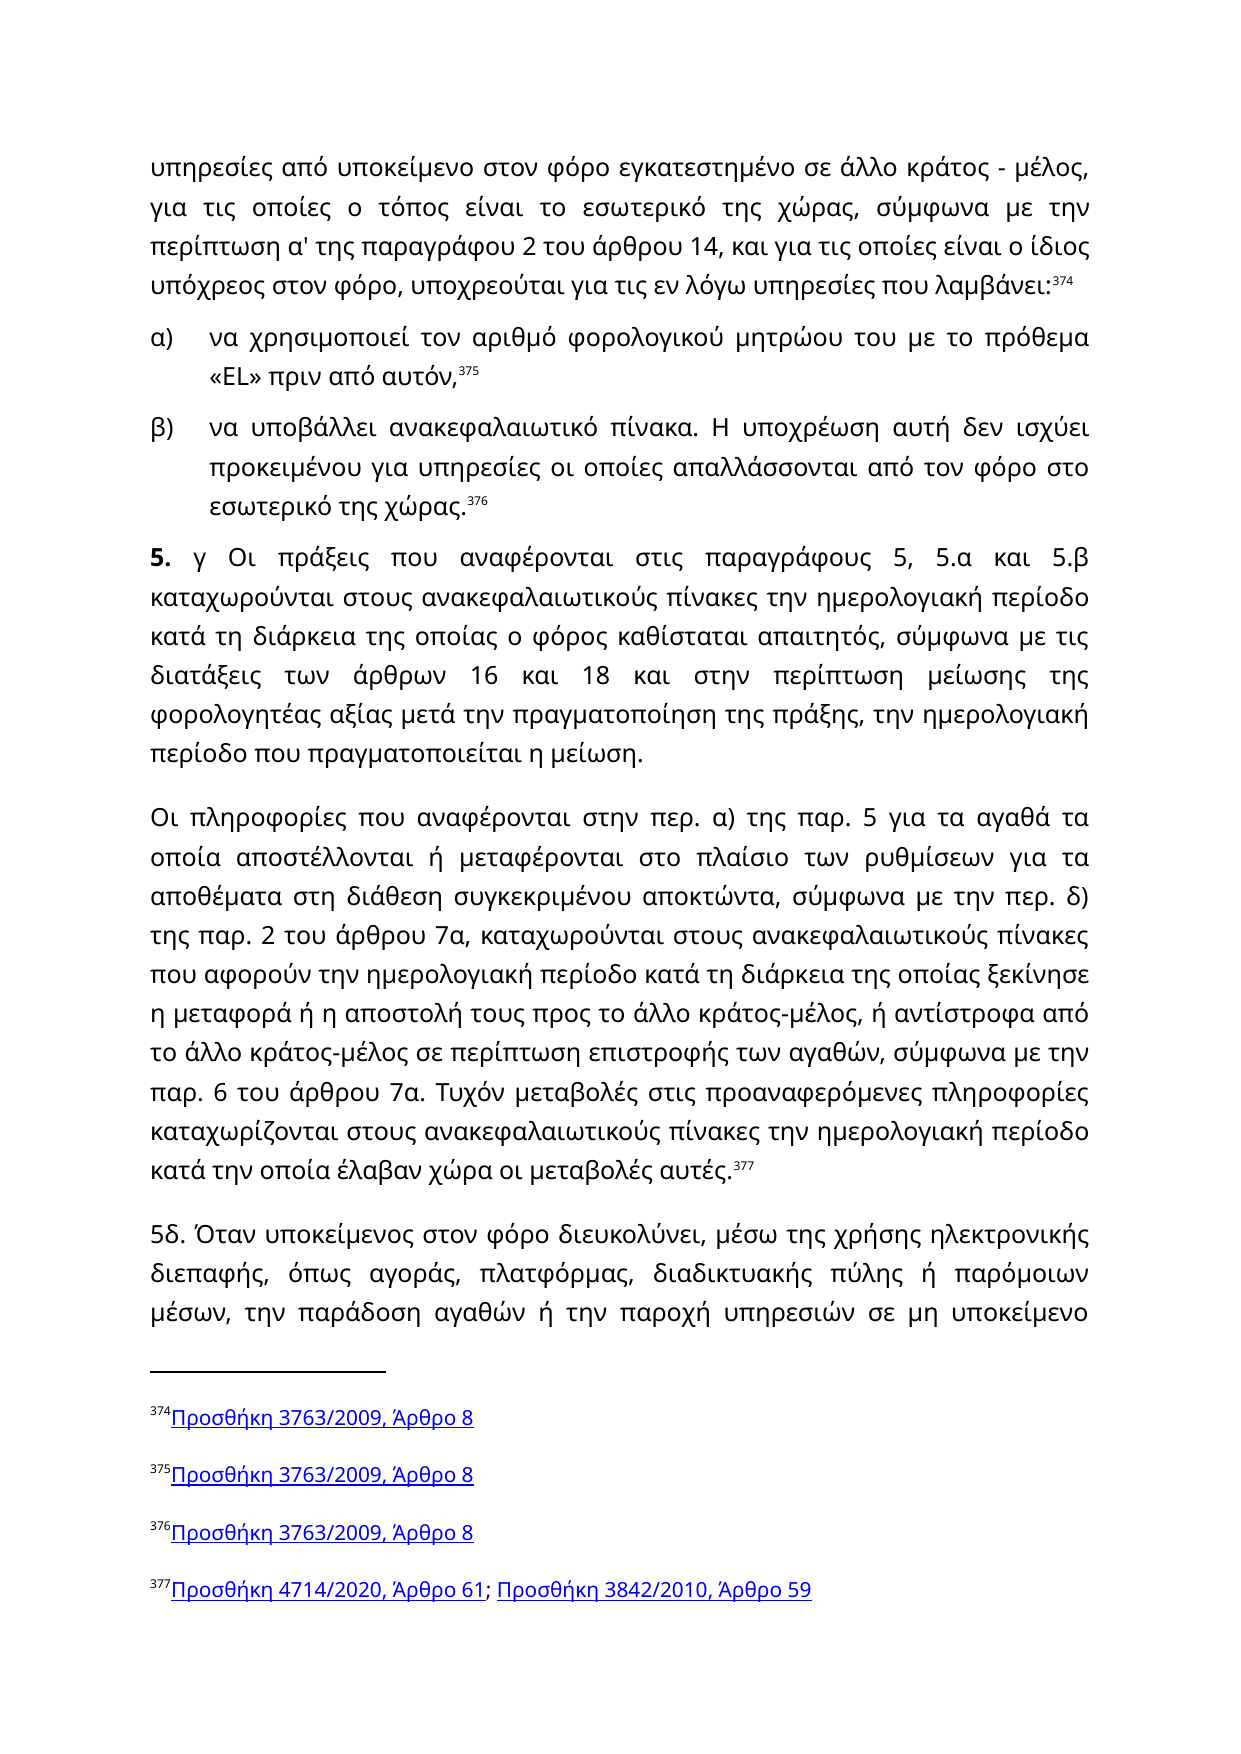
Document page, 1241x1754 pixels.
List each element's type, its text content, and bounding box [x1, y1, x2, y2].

text Προσθήκη 4714/2020, Άρθρο 61; Προσθήκη 3842/2010, Άρθρο 59 [150, 1576, 1090, 1604]
text υπηρεσίες από υποκείμενο στον φόρο εγκατεστημένο σε άλλο κράτος - μέλος, για τις οποίες ο τόπος είναι το εσω­τερικό της χώρας, σύμφωνα με την περίπτωση α' της παραγράφου 2 του άρθρου 14, και για τις οποίες είναι ο ίδιος υπόχρεος στον φόρο, υποχρεούται για τις εν λόγω υπηρεσίες που λαμβάνει: [150, 150, 1090, 302]
list β) να υποβάλλει ανακεφαλαιωτικό πίνακα. Η υποχρέωση αυτή δεν ισχύει προκειμένου για υπη­ρεσίες οι οποίες απαλλάσσονται από τον φόρο στο εσωτερικό της χώρας. [150, 410, 1090, 522]
text Προσθήκη 3763/2009, Άρθρο 8 [150, 1518, 1090, 1546]
list α) να χρησιμοποιεί τον αριθμό φορολογικού μητρώου του με το πρόθεμα «EL» πριν από αυτόν, [150, 319, 1090, 392]
text 5. γ Οι πράξεις που αναφέρονται στις παραγράφους 5, 5.α και 5.β καταχωρούνται στους ανακεφαλαιωτικούς πίνακες την ημερολογιακή περίοδο κατά τη διάρκεια της οποίας ο φόρος καθίσταται απαιτητός, σύμφωνα με τις διατάξεις των άρθρων 16 και 18 και στην περίπτωση μείωσης της φορολογητέας αξίας μετά την πραγματοποίηση της πράξης, την ημερολογιακή περίοδο που πραγματοποιείται η μείωση. [150, 540, 1090, 770]
text Οι πληροφορίες που αναφέρονται στην περ. α) της παρ. 5 για τα αγαθά τα οποία αποστέλλονται ή μεταφέρονται στο πλαίσιο των ρυθμίσεων για τα αποθέματα στη διάθεση συγκεκριμένου αποκτώντα, σύμφωνα με την περ. δ) της παρ. 2 του άρθρου 7α, καταχωρούνται στους ανακεφαλαιωτικούς πίνακες που αφορούν την ημερολογιακή περίοδο κατά τη διάρκεια της οποίας ξεκίνησε η μεταφορά ή η αποστολή τους προς το άλλο κράτος-μέλος, ή αντίστροφα από το άλλο κράτος-μέλος σε περίπτωση επιστροφής των αγαθών, σύμφωνα με την παρ. 6 του άρθρου 7α. Τυχόν μεταβολές στις προαναφερόμενες πληροφορίες καταχωρίζονται στους ανακεφαλαιωτικούς πίνακες την ημερολογιακή περίοδο κατά την οποία έλαβαν χώρα οι μεταβολές αυτές. [150, 800, 1090, 1187]
text 5δ. Όταν υποκείμενος στον φόρο διευκολύνει, μέσω της χρήσης ηλεκτρονικής διεπαφής, όπως αγοράς, πλατφόρμας, διαδικτυακής πύλης ή παρόμοιων μέσων, την παράδοση αγαθών ή την παροχή υπηρεσιών σε μη υποκείμενο [150, 1217, 1090, 1329]
text Προσθήκη 3763/2009, Άρθρο 8 [150, 1403, 1090, 1431]
text Προσθήκη 3763/2009, Άρθρο 8 [150, 1460, 1090, 1489]
